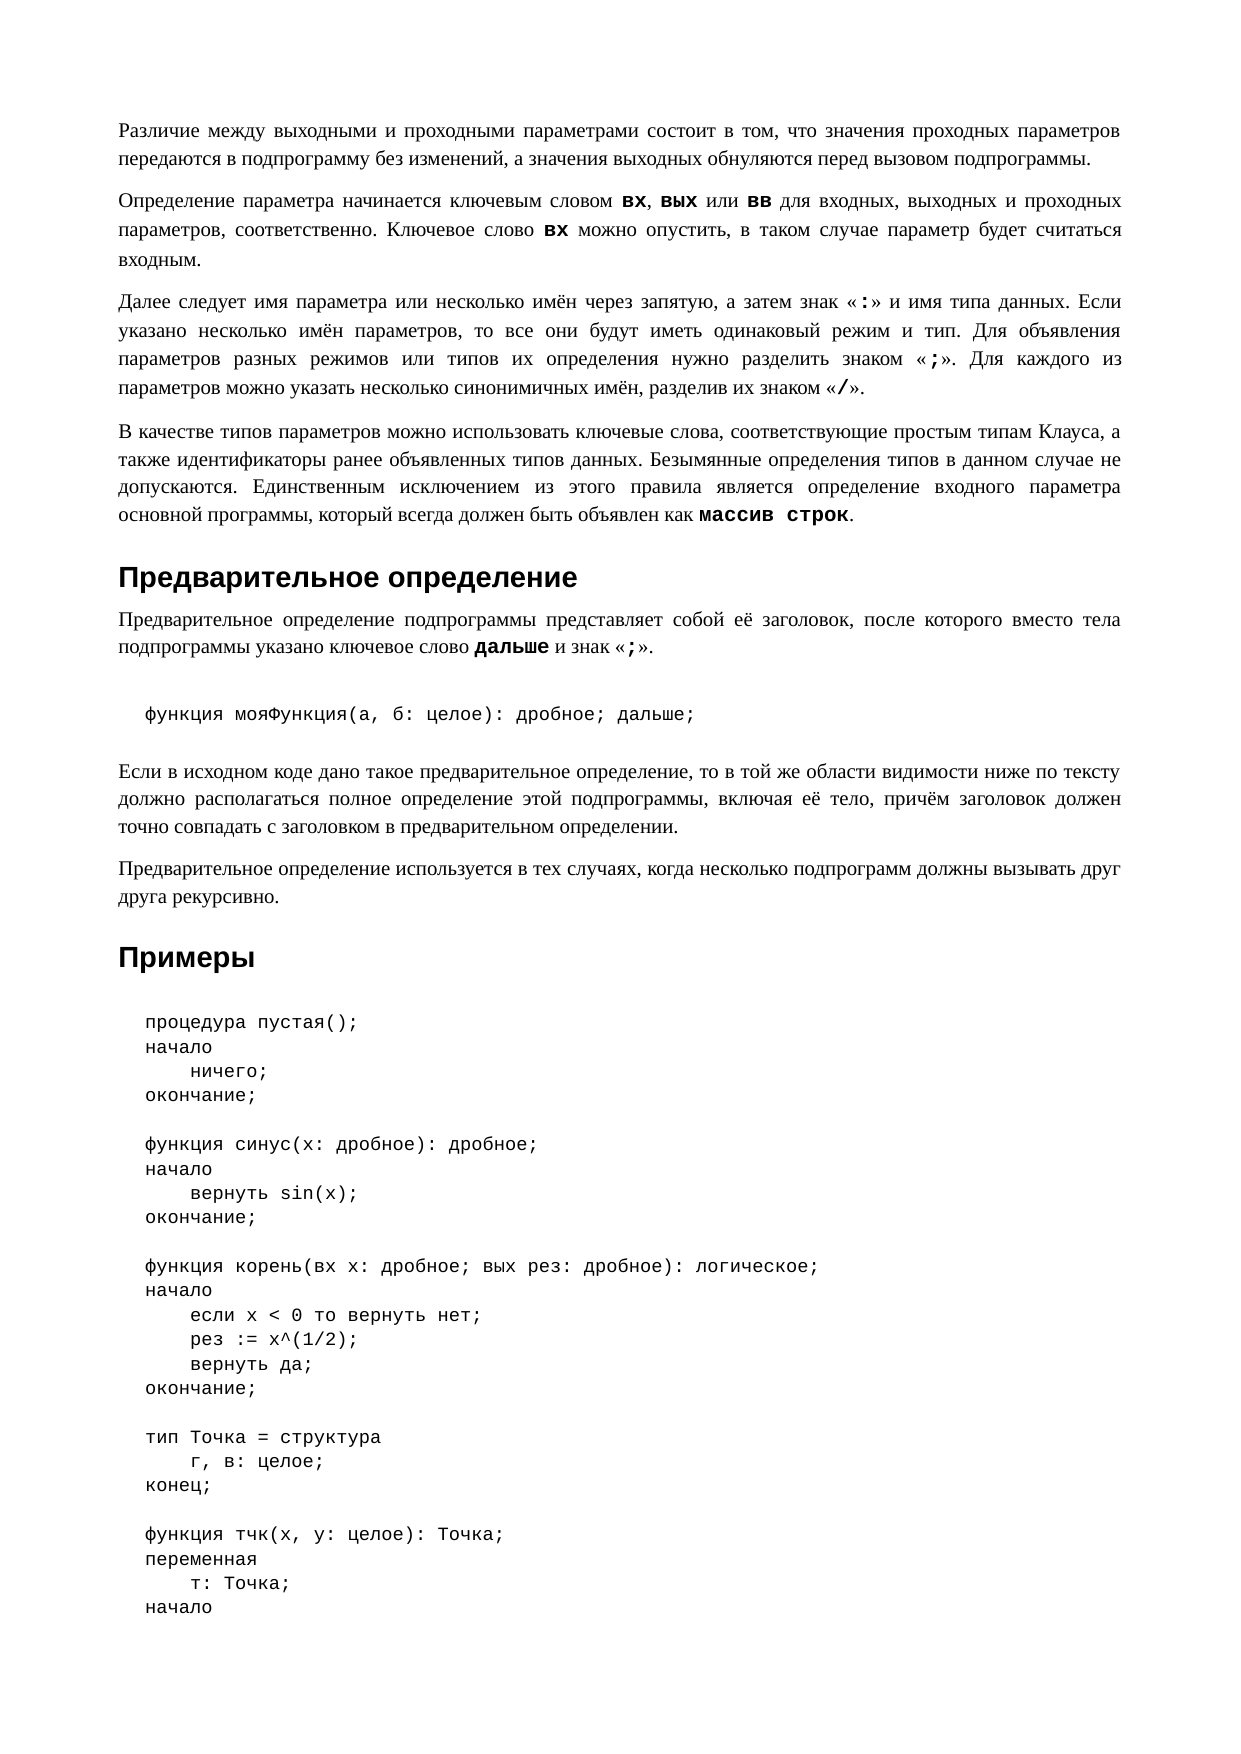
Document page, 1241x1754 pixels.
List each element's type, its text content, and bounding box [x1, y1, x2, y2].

text функция мояФункция(а, б: целое): дробное; дальше; [136, 696, 1104, 735]
text Предварительное определение используется в тех случаях, когда несколько подпрограмм должны вызывать друг друга рекурсивно. [118, 856, 1122, 908]
text Далее следует имя параметра или несколько имён через запятую, а затем знак «:» и имя типа данных. Если указано несколько имён параметров, то все они будут иметь одинаковый режим и тип. Для объявления параметров разных режимов или типов их определения нужно разделить знаком «;». Для каждого из параметров можно указать несколько синонимичных имён, разделив их знаком «/». [118, 289, 1122, 401]
text Различие между выходными и проходными параметрами состоит в том, что значения проходных параметров передаются в подпрограмму без изменений, а значения выходных обнуляются перед вызовом подпрограммы. [118, 118, 1122, 170]
text процедура пустая(); начало ничего; окончание; [136, 1004, 1104, 1107]
text Определение параметра начинается ключевым словом вх, вых или вв для входных, выходных и проходных параметров, соответственно. Ключевое слово вх можно опустить, в таком случае параметр будет считаться входным. [118, 188, 1122, 271]
subtitle Предварительное определение [118, 561, 1122, 594]
text функция синус(х: дробное): дробное; начало вернуть sin(х); окончание; [136, 1126, 1104, 1224]
text тип Точка = структура г, в: целое; конец; функция тчк(х, у: целое): Точка; переменная т: Точка; начало [136, 1419, 1104, 1628]
text Если в исходном коде дано такое предварительное определение, то в той же области видимости ниже по тексту должно располагаться полное определение этой подпрограммы, включая её тело, причём заголовок должен точно совпадать с заголовком в предварительном определении. [118, 759, 1122, 838]
text В качестве типов параметров можно использовать ключевые слова, соответствующие простым типам Клауса, а также идентификаторы ранее объявленных типов данных. Безымянные определения типов в данном случае не допускаются. Единственным исключением из этого правила является определение входного параметра основной программы, который всегда должен быть объявлен как массив строк. [118, 419, 1122, 527]
text Предварительное определение подпрограммы представляет собой её заголовок, после которого вместо тела подпрограммы указано ключевое слово дальше и знак «;». [118, 607, 1122, 660]
text функция корень(вх х: дробное; вых рез: дробное): логическое; начало если х < 0 то вернуть нет; рез := х^(1/2); вернуть да; окончание; [136, 1224, 1104, 1400]
subtitle Примеры [118, 941, 1122, 974]
